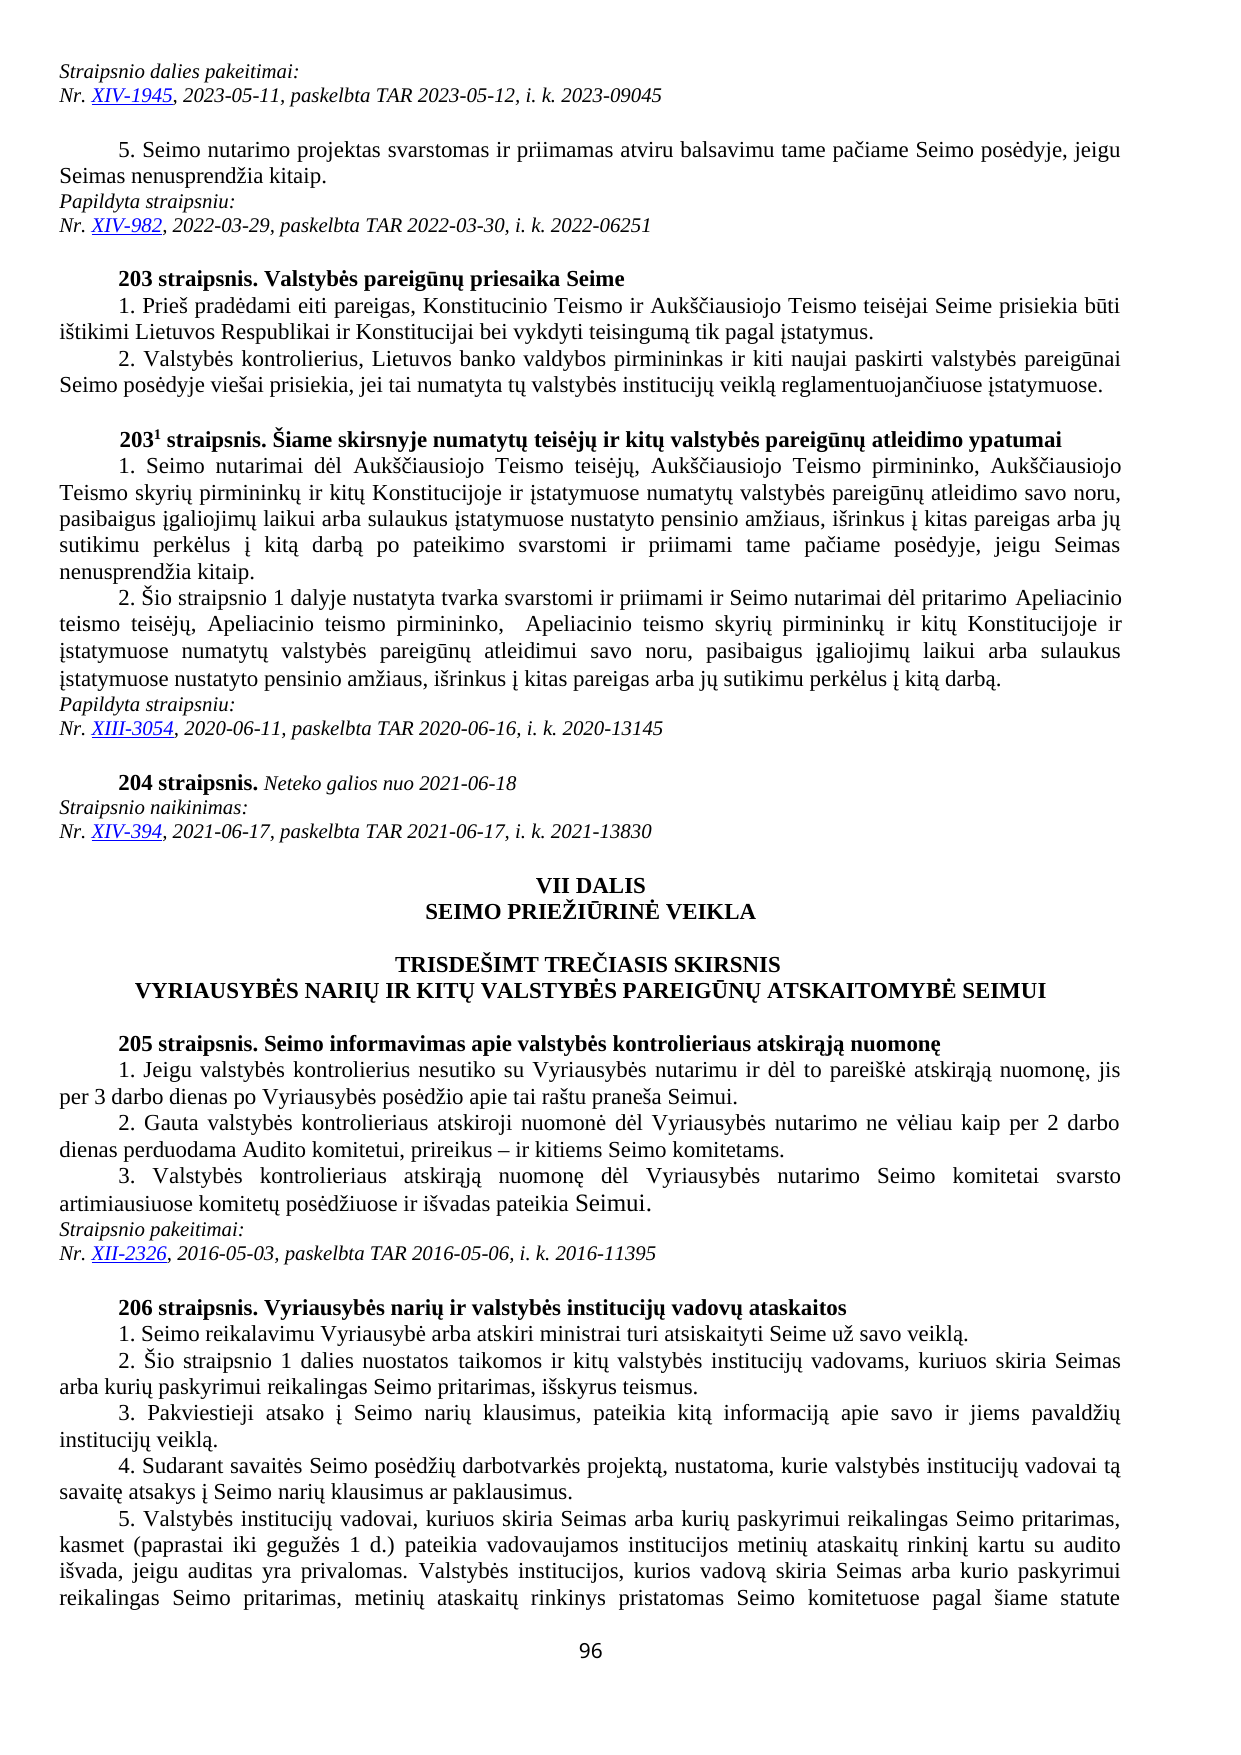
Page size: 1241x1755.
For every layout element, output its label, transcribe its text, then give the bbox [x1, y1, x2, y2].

text Straipsnio dalies pakeitimai: [59, 59, 1122, 83]
text 5. Seimo nutarimo projektas svarstomas ir priimamas atviru balsavimu tame pačiame Seimo posėdyje, jeigu Seimas nenusprendžia kitaip. [59, 136, 1122, 189]
text 1. Prieš pradėdami eiti pareigas, Konstitucinio Teismo ir Aukščiausiojo Teismo teisėjai Seime prisiekia būti ištikimi Lietuvos Respublikai ir Konstitucijai bei vykdyti teisingumą tik pagal įstatymus. [59, 292, 1122, 344]
text TRISDEŠIMT TREČIASIS SKIRSNIS [59, 951, 1122, 977]
text SEIMO PRIEŽIŪRINĖ VEIKLA [59, 898, 1122, 925]
text Nr. XIV-1945, 2023-05-11, paskelbta TAR 2023-05-12, i. k. 2023-09045 [59, 83, 1122, 107]
text VYRIAUSYBĖS NARIŲ IR KITŲ VALSTYBĖS PAREIGŪNŲ ATSKAITOMYBĖ SEIMUI [59, 977, 1122, 1004]
text 3. Pakviestieji atsako į Seimo narių klausimus, pateikia kitą informaciją apie savo ir jiems pavaldžių institucijų veiklą. [59, 1399, 1122, 1452]
text Nr. XIV-982, 2022-03-29, paskelbta TAR 2022-03-30, i. k. 2022-06251 [59, 213, 1122, 237]
text 2. Šio straipsnio 1 dalies nuostatos taikomos ir kitų valstybės institucijų vadovams, kuriuos skiria Seimas arba kurių paskyrimui reikalingas Seimo pritarimas, išskyrus teismus. [59, 1347, 1122, 1399]
text 204 straipsnis. Neteko galios nuo 2021-06-18 [59, 769, 1122, 795]
text Nr. XII-2326, 2016-05-03, paskelbta TAR 2016-05-06, i. k. 2016-11395 [59, 1241, 1122, 1265]
text 2. Gauta valstybės kontrolieriaus atskiroji nuomonė dėl Vyriausybės nutarimo ne vėliau kaip per 2 darbo dienas perduodama Audito komitetui, prireikus – ir kitiems Seimo komitetams. [59, 1109, 1122, 1162]
text 206 straipsnis. Vyriausybės narių ir valstybės institucijų vadovų ataskaitos [59, 1294, 1122, 1320]
text 203 straipsnis. Valstybės pareigūnų priesaika Seime [59, 266, 1122, 292]
text VII DALIS [59, 872, 1122, 898]
text Nr. XIV-394, 2021-06-17, paskelbta TAR 2021-06-17, i. k. 2021-13830 [59, 819, 1122, 843]
text 2. Valstybės kontrolierius, Lietuvos banko valdybos pirmininkas ir kiti naujai paskirti valstybės pareigūnai Seimo posėdyje viešai prisiekia, jei tai numatyta tų valstybės institucijų veiklą reglamentuojančiuose įstatymuose. [59, 344, 1122, 397]
text 5. Valstybės institucijų vadovai, kuriuos skiria Seimas arba kurių paskyrimui reikalingas Seimo pritarimas, kasmet (paprastai iki gegužės 1 d.) pateikia vadovaujamos institucijos metinių ataskaitų rinkinį kartu su audito išvada, jeigu auditas yra privalomas. Valstybės institucijos, kurios vadovą skiria Seimas arba kurio paskyrimui reikalingas Seimo pritarimas, metinių ataskaitų rinkinys pristatomas Seimo komitetuose pagal šiame statute [59, 1505, 1122, 1610]
text 4. Sudarant savaitės Seimo posėdžių darbotvarkės projektą, nustatoma, kurie valstybės institucijų vadovai tą savaitę atsakys į Seimo narių klausimus ar paklausimus. [59, 1452, 1122, 1505]
text 1. Seimo nutarimai dėl Aukščiausiojo Teismo teisėjų, Aukščiausiojo Teismo pirmininko, Aukščiausiojo Teismo skyrių pirmininkų ir kitų Konstitucijoje ir įstatymuose numatytų valstybės pareigūnų atleidimo savo noru, pasibaigus įgaliojimų laikui arba sulaukus įstatymuose nustatyto pensinio amžiaus, išrinkus į kitas pareigas arba jų sutikimu perkėlus į kitą darbą po pateikimo svarstomi ir priimami tame pačiame posėdyje, jeigu Seimas nenusprendžia kitaip. [59, 452, 1122, 584]
text Papildyta straipsniu: [59, 692, 1122, 716]
text Nr. XIII-3054, 2020-06-11, paskelbta TAR 2020-06-16, i. k. 2020-13145 [59, 716, 1122, 740]
text 2031 straipsnis. Šiame skirsnyje numatytų teisėjų ir kitų valstybės pareigūnų atleidimo ypatumai [119, 426, 1122, 452]
text Straipsnio naikinimas: [59, 795, 1122, 819]
text 1. Jeigu valstybės kontrolierius nesutiko su Vyriausybės nutarimu ir dėl to pareiškė atskirąją nuomonę, jis per 3 darbo dienas po Vyriausybės posėdžio apie tai raštu praneša Seimui. [59, 1057, 1122, 1109]
text 1. Seimo reikalavimu Vyriausybė arba atskiri ministrai turi atsiskaityti Seime už savo veiklą. [59, 1320, 1122, 1347]
text 2. Šio straipsnio 1 dalyje nustatyta tvarka svarstomi ir priimami ir Seimo nutarimai dėl pritarimo Apeliacinio teismo teisėjų, Apeliacinio teismo pirmininko, Apeliacinio teismo skyrių pirmininkų ir kitų Konstitucijoje ir įstatymuose numatytų valstybės pareigūnų atleidimui savo noru, pasibaigus įgaliojimų laikui arba sulaukus įstatymuose nustatyto pensinio amžiaus, išrinkus į kitas pareigas arba jų sutikimu perkėlus į kitą darbą. [59, 584, 1122, 692]
text Straipsnio pakeitimai: [59, 1217, 1122, 1241]
text 3. Valstybės kontrolieriaus atskirąją nuomonę dėl Vyriausybės nutarimo Seimo komitetai svarsto artimiausiuose komitetų posėdžiuose ir išvadas pateikia Seimui. [59, 1162, 1122, 1217]
text 205 straipsnis. Seimo informavimas apie valstybės kontrolieriaus atskirąją nuomonę [118, 1030, 1122, 1057]
text Papildyta straipsniu: [59, 189, 1122, 213]
